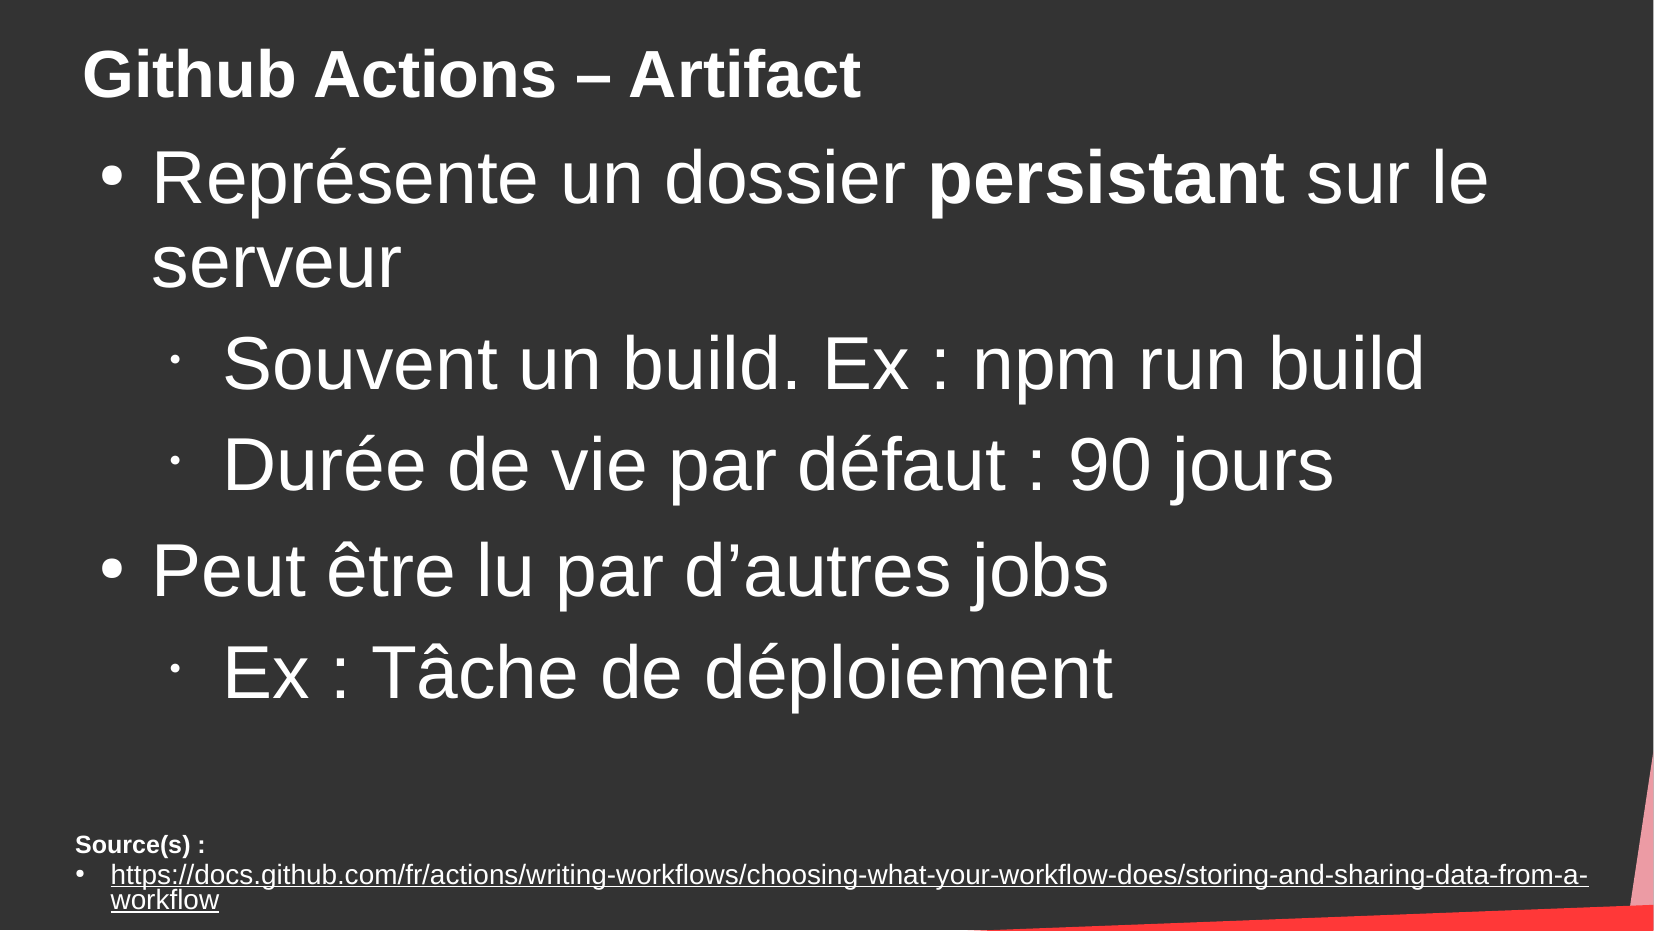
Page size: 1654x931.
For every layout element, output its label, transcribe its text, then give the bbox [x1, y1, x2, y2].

text_box Source(s) : https://docs.github.com/fr/actions/writing-workflows/choosing-what-your-workflow-does/storing-and-sharing-data-from-a-workflow [60, 791, 1607, 898]
list Représente un dossier persistant sur le serveur Souvent un build. Ex : npm run build Durée de vie par défaut : 90 jours Peut être lu par d’autres jobs Ex : Tâche de déploiement [80, 135, 1560, 791]
text_box [967, 747, 1654, 931]
title Github Actions – Artifact [82, 37, 1489, 113]
